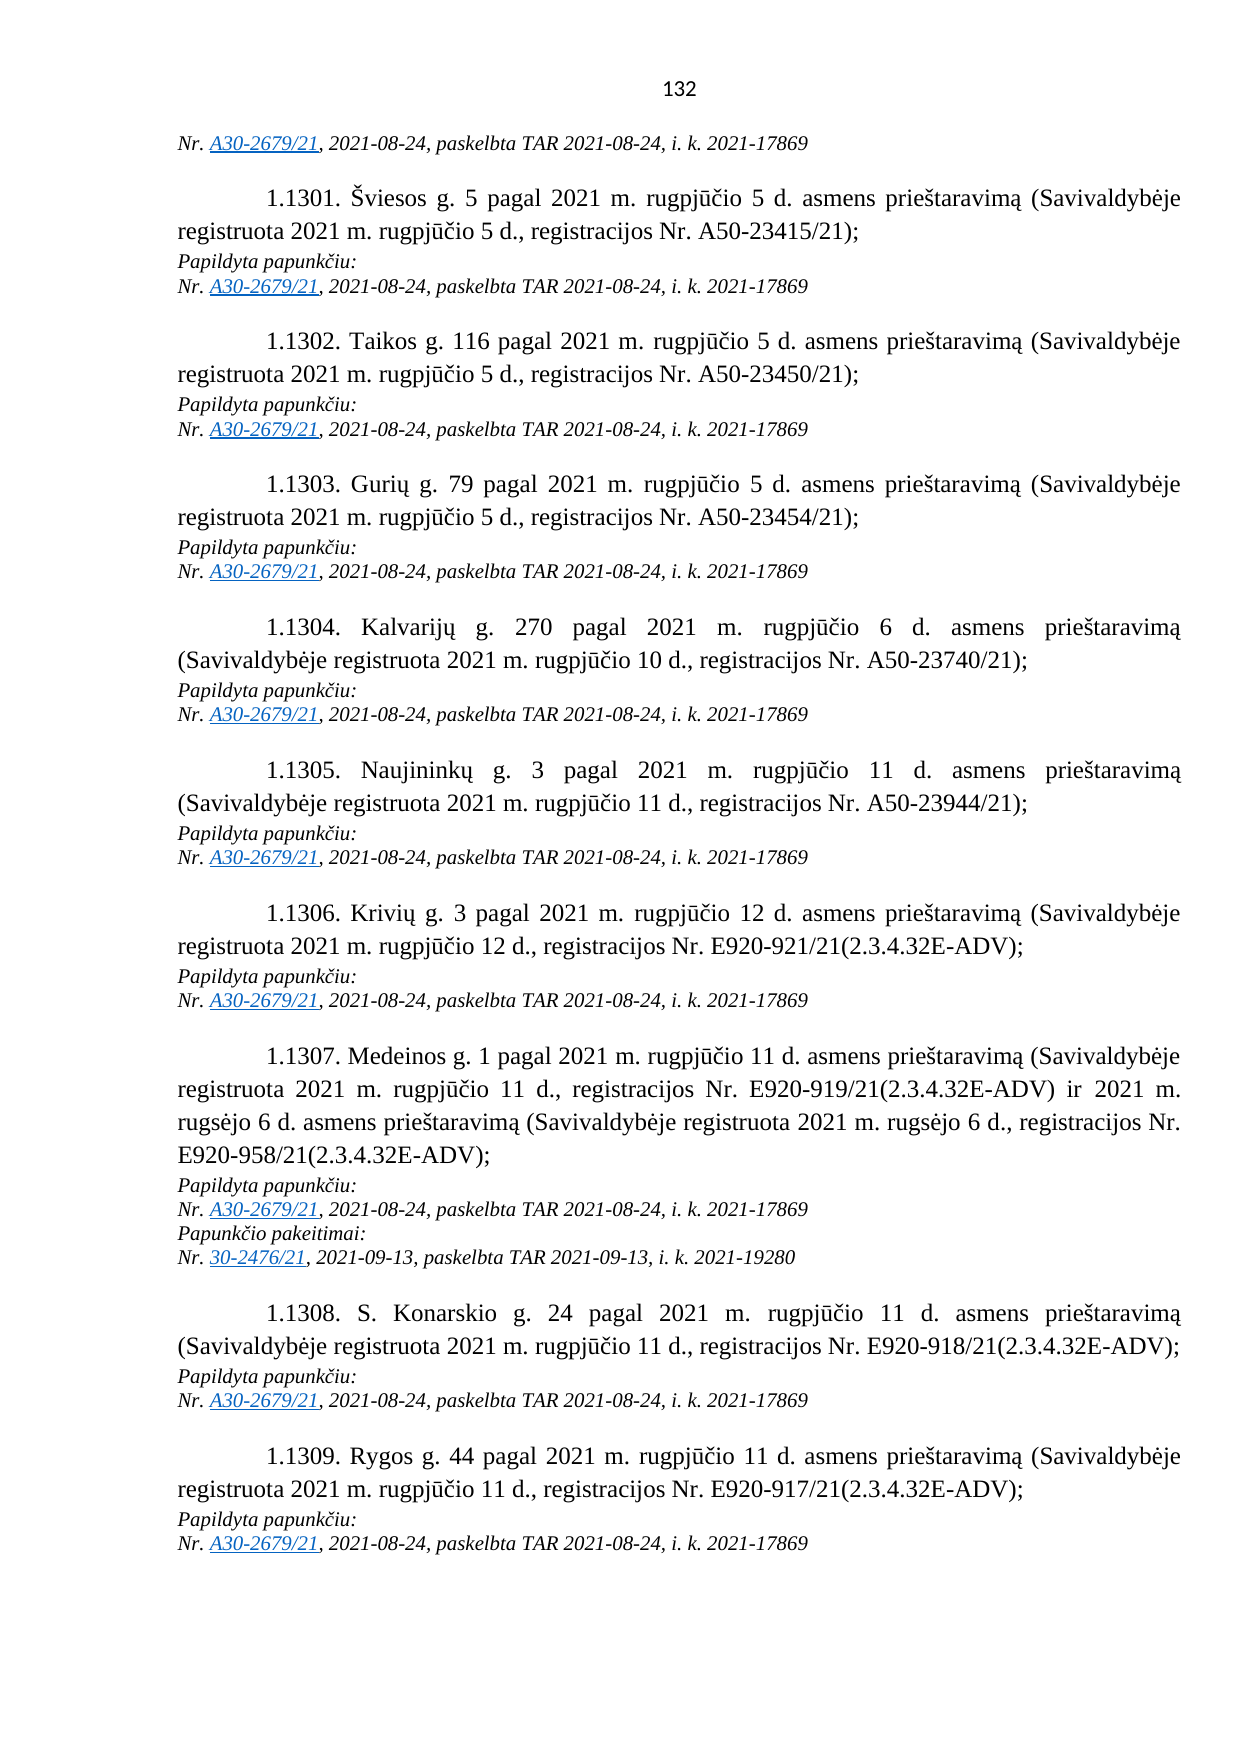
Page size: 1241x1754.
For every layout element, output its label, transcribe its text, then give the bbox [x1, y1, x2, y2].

text Nr. A30-2679/21, 2021-08-24, paskelbta TAR 2021-08-24, i. k. 2021-17869 [177, 1197, 1181, 1221]
text 1.1307. Medeinos g. 1 pagal 2021 m. rugpjūčio 11 d. asmens prieštaravimą (Savivaldybėje registruota 2021 m. rugpjūčio 11 d., registracijos Nr. E920-919/21(2.3.4.32E-ADV) ir 2021 m. rugsėjo 6 d. asmens prieštaravimą (Savivaldybėje registruota 2021 m. rugsėjo 6 d., registracijos Nr. E920-958/21(2.3.4.32E-ADV); [177, 1041, 1181, 1169]
text 1.1306. Krivių g. 3 pagal 2021 m. rugpjūčio 12 d. asmens prieštaravimą (Savivaldybėje registruota 2021 m. rugpjūčio 12 d., registracijos Nr. E920-921/21(2.3.4.32E-ADV); [177, 898, 1181, 960]
text 1.1309. Rygos g. 44 pagal 2021 m. rugpjūčio 11 d. asmens prieštaravimą (Savivaldybėje registruota 2021 m. rugpjūčio 11 d., registracijos Nr. E920-917/21(2.3.4.32E-ADV); [177, 1441, 1181, 1503]
text Nr. A30-2679/21, 2021-08-24, paskelbta TAR 2021-08-24, i. k. 2021-17869 [177, 1531, 1181, 1555]
text Nr. A30-2679/21, 2021-08-24, paskelbta TAR 2021-08-24, i. k. 2021-17869 [177, 702, 1181, 726]
text Nr. A30-2679/21, 2021-08-24, paskelbta TAR 2021-08-24, i. k. 2021-17869 [177, 131, 1181, 155]
text 1.1302. Taikos g. 116 pagal 2021 m. rugpjūčio 5 d. asmens prieštaravimą (Savivaldybėje registruota 2021 m. rugpjūčio 5 d., registracijos Nr. A50-23450/21); [177, 326, 1181, 388]
text Papildyta papunkčiu: [177, 821, 1181, 845]
text 1.1303. Gurių g. 79 pagal 2021 m. rugpjūčio 5 d. asmens prieštaravimą (Savivaldybėje registruota 2021 m. rugpjūčio 5 d., registracijos Nr. A50-23454/21); [177, 469, 1181, 531]
text Papildyta papunkčiu: [177, 1364, 1181, 1388]
text Papildyta papunkčiu: [177, 249, 1181, 273]
text Papildyta papunkčiu: [177, 964, 1181, 988]
text Papildyta papunkčiu: [177, 1173, 1181, 1197]
text 1.1308. S. Konarskio g. 24 pagal 2021 m. rugpjūčio 11 d. asmens prieštaravimą (Savivaldybėje registruota 2021 m. rugpjūčio 11 d., registracijos Nr. E920-918/21(2.3.4.32E-ADV); [177, 1298, 1181, 1360]
text Nr. A30-2679/21, 2021-08-24, paskelbta TAR 2021-08-24, i. k. 2021-17869 [177, 559, 1181, 583]
text 1.1301. Šviesos g. 5 pagal 2021 m. rugpjūčio 5 d. asmens prieštaravimą (Savivaldybėje registruota 2021 m. rugpjūčio 5 d., registracijos Nr. A50-23415/21); [177, 183, 1181, 245]
text 1.1305. Naujininkų g. 3 pagal 2021 m. rugpjūčio 11 d. asmens prieštaravimą (Savivaldybėje registruota 2021 m. rugpjūčio 11 d., registracijos Nr. A50-23944/21); [177, 755, 1181, 817]
text Nr. A30-2679/21, 2021-08-24, paskelbta TAR 2021-08-24, i. k. 2021-17869 [177, 988, 1181, 1012]
text Papildyta papunkčiu: [177, 392, 1181, 416]
text Papildyta papunkčiu: [177, 535, 1181, 559]
text 1.1304. Kalvarijų g. 270 pagal 2021 m. rugpjūčio 6 d. asmens prieštaravimą (Savivaldybėje registruota 2021 m. rugpjūčio 10 d., registracijos Nr. A50-23740/21); [177, 612, 1181, 674]
text Nr. A30-2679/21, 2021-08-24, paskelbta TAR 2021-08-24, i. k. 2021-17869 [177, 416, 1181, 441]
text Papildyta papunkčiu: [177, 1507, 1181, 1531]
text Nr. A30-2679/21, 2021-08-24, paskelbta TAR 2021-08-24, i. k. 2021-17869 [177, 1388, 1181, 1412]
text Papildyta papunkčiu: [177, 678, 1181, 702]
text Papunkčio pakeitimai: [177, 1221, 1181, 1245]
text Nr. A30-2679/21, 2021-08-24, paskelbta TAR 2021-08-24, i. k. 2021-17869 [177, 273, 1181, 298]
text Nr. 30-2476/21, 2021-09-13, paskelbta TAR 2021-09-13, i. k. 2021-19280 [177, 1245, 1181, 1269]
text Nr. A30-2679/21, 2021-08-24, paskelbta TAR 2021-08-24, i. k. 2021-17869 [177, 845, 1181, 869]
